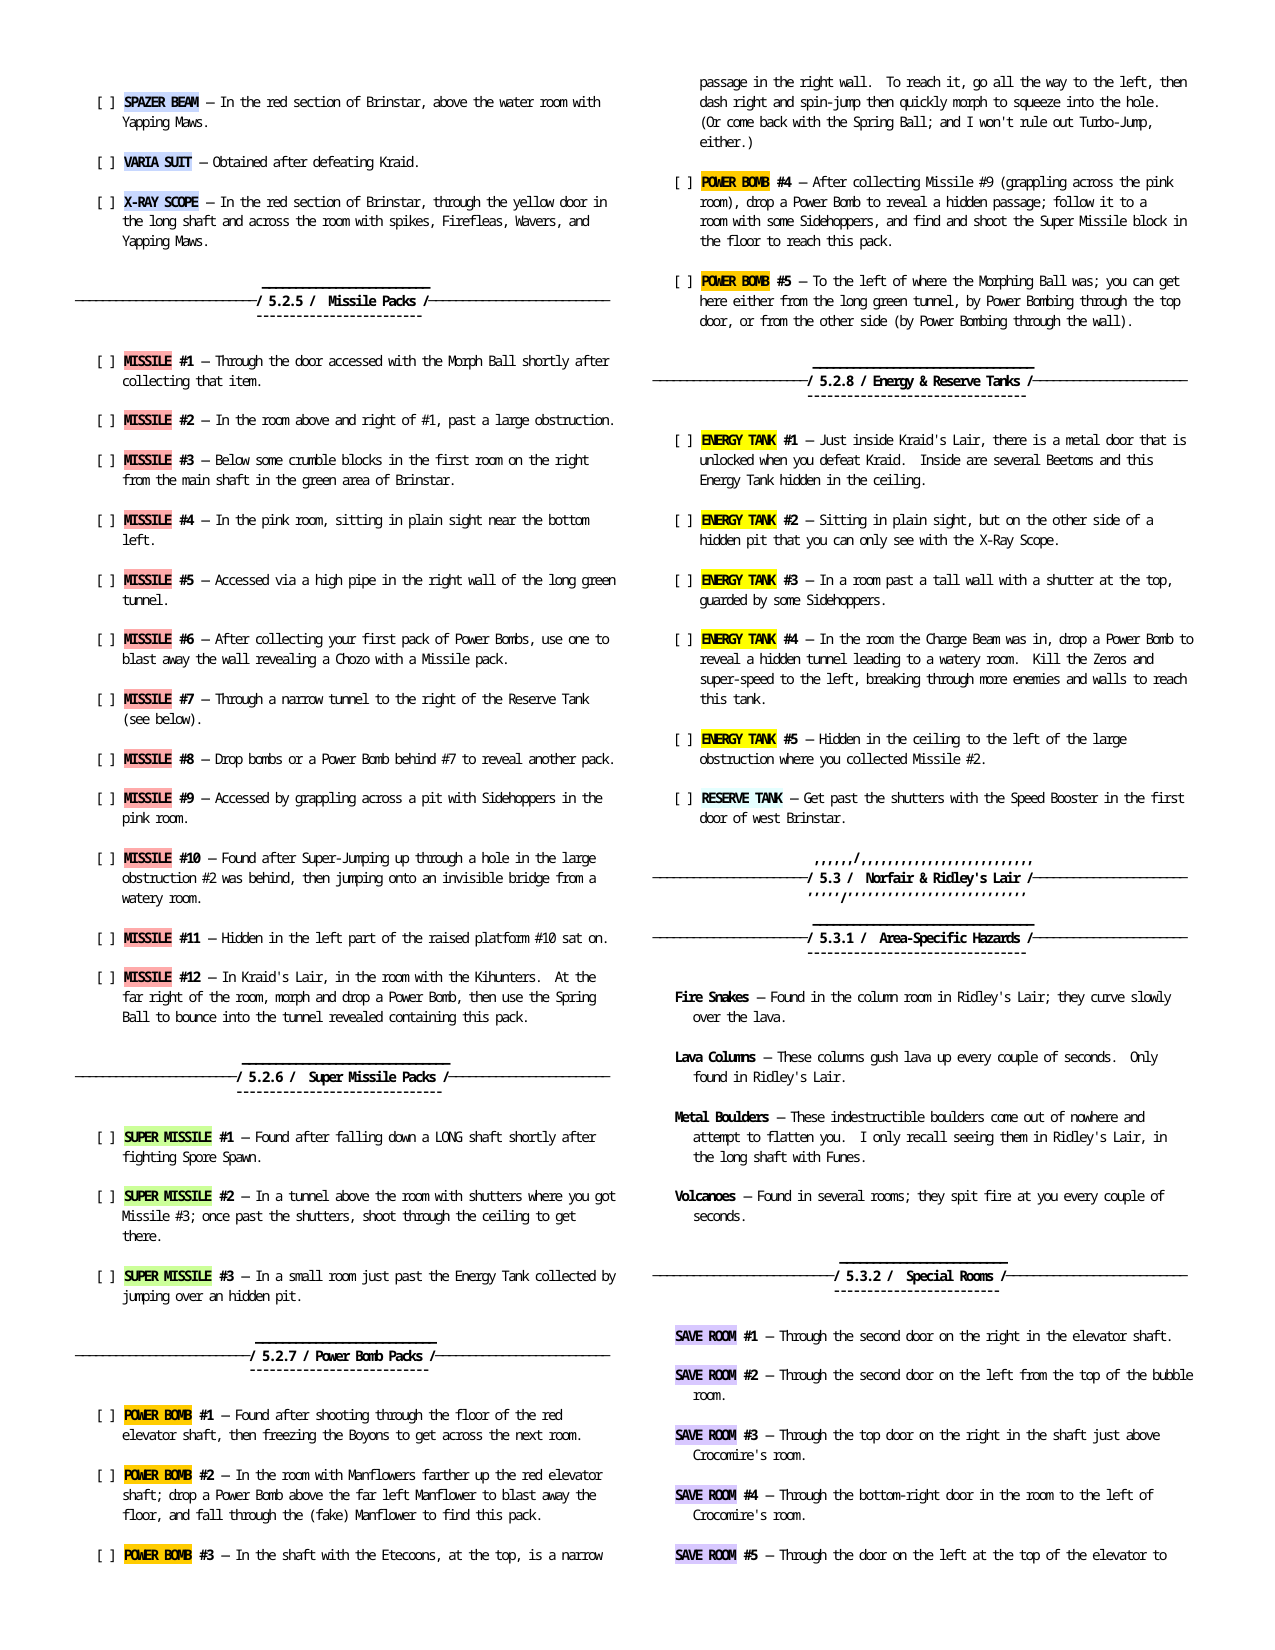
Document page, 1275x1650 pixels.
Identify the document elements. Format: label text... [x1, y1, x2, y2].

text ¯¯¯¯¯¯¯¯¯¯¯¯¯¯¯¯¯¯¯¯¯¯¯¯¯¯¯ [75, 1365, 622, 1385]
text _________________________ [75, 271, 622, 291]
text [ ] MISSILE #10 — Found after Super-Jumping up through a hole in the large [75, 848, 622, 868]
text [ ] MISSILE #9 — Accessed by grappling across a pit with Sidehoppers in the [75, 788, 622, 808]
text obstruction #2 was behind, then jumping onto an invisible bridge from a [75, 868, 622, 888]
text [ ] ENERGY TANK #1 — Just inside Kraid's Lair, there is a metal door that is [652, 430, 1200, 450]
text [ ] ENERGY TANK #5 — Hidden in the ceiling to the left of the large [652, 728, 1200, 748]
text Volcanoes — Found in several rooms; they spit fire at you every couple of [652, 1186, 1200, 1206]
text from the main shaft in the green area of Brinstar. [75, 470, 622, 490]
text [ ] ENERGY TANK #3 — In a room past a tall wall with a shutter at the top, [652, 569, 1200, 589]
text Crocomire's room. [652, 1504, 1200, 1524]
text [ ] MISSILE #7 — Through a narrow tunnel to the right of the Reserve Tank [75, 689, 622, 709]
text ¯¯¯¯¯¯¯¯¯¯¯¯¯¯¯¯¯¯¯¯¯¯¯¯¯ [75, 311, 622, 331]
text ───────────────────────/ 5.3.1 / Area-Specific Hazards /─────────────────────── [652, 927, 1200, 947]
text [ ] POWER BOMB #5 — To the left of where the Morphing Ball was; you can get [652, 271, 1200, 291]
text [ ] MISSILE #12 — In Kraid's Lair, in the room with the Kihunters. At the [75, 967, 622, 987]
text [ ] MISSILE #1 — Through the door accessed with the Morph Ball shortly after [75, 351, 622, 370]
text super-speed to the left, breaking through more enemies and walls to reach [652, 669, 1200, 689]
text [ ] RESERVE TANK — Get past the shutters with the Speed Booster in the first [652, 788, 1200, 808]
text room), drop a Power Bomb to reveal a hidden passage; follow it to a [652, 191, 1200, 211]
text Lava Columns — These columns gush lava up every couple of seconds. Only [652, 1047, 1200, 1067]
text room. [652, 1385, 1200, 1405]
text here either from the long green tunnel, by Power Bombing through the top [652, 291, 1200, 311]
text (Or come back with the Spring Ball; and I won't rule out Turbo-Jump, [652, 112, 1200, 132]
text [ ] X-RAY SCOPE — In the red section of Brinstar, through the yellow door in [75, 191, 622, 211]
text there. [75, 1226, 622, 1246]
text door of west Brinstar. [652, 808, 1200, 828]
text [ ] MISSILE #6 — After collecting your first pack of Power Bombs, use one to [75, 629, 622, 649]
text _________________________________ [652, 351, 1200, 370]
text [ ] SUPER MISSILE #2 — In a tunnel above the room with shutters where you got [75, 1186, 622, 1206]
text (see below). [75, 709, 622, 728]
text SAVE ROOM #4 — Through the bottom-right door in the room to the left of [652, 1484, 1200, 1504]
text room with some Sidehoppers, and find and shoot the Super Missile block in [652, 211, 1200, 231]
text [ ] ENERGY TANK #4 — In the room the Charge Beam was in, drop a Power Bomb to [652, 629, 1200, 649]
text [ ] MISSILE #11 — Hidden in the left part of the raised platform #10 sat on. [75, 927, 622, 947]
text jumping over an hidden pit. [75, 1286, 622, 1306]
text pink room. [75, 808, 622, 828]
text Energy Tank hidden in the ceiling. [652, 470, 1200, 490]
text Ball to bounce into the tunnel revealed containing this pack. [75, 1007, 622, 1027]
text ───────────────────────────/ 5.2.5 / Missile Packs /─────────────────────────── [75, 291, 622, 311]
text [ ] ENERGY TANK #2 — Sitting in plain sight, but on the other side of a [652, 510, 1200, 529]
text [ ] MISSILE #2 — In the room above and right of #1, past a large obstruction. [75, 410, 622, 430]
text ¯¯¯¯¯¯¯¯¯¯¯¯¯¯¯¯¯¯¯¯¯¯¯¯¯¯¯¯¯¯¯ [75, 1087, 622, 1107]
text collecting that item. [75, 370, 622, 390]
text watery room. [75, 888, 622, 908]
text the long shaft with Funes. [652, 1146, 1200, 1166]
text [ ] MISSILE #4 — In the pink room, sitting in plain sight near the bottom [75, 510, 622, 529]
text _______________________________ [75, 1047, 622, 1067]
text [ ] SUPER MISSILE #3 — In a small room just past the Energy Tank collected by [75, 1266, 622, 1286]
text [ ] POWER BOMB #1 — Found after shooting through the floor of the red [75, 1405, 622, 1425]
text ___________________________ [75, 1325, 622, 1345]
text [ ] POWER BOMB #4 — After collecting Missile #9 (grappling across the pink [652, 171, 1200, 191]
text Metal Boulders — These indestructible boulders come out of nowhere and [652, 1107, 1200, 1126]
text [ ] SUPER MISSILE #1 — Found after falling down a LONG shaft shortly after [75, 1126, 622, 1146]
text dash right and spin-jump then quickly morph to squeeze into the hole. [652, 92, 1200, 112]
text SAVE ROOM #1 — Through the second door on the right in the elevator shaft. [652, 1325, 1200, 1345]
text obstruction where you collected Missile #2. [652, 748, 1200, 768]
text ’’’’’/’’’’’’’’’’’’’’’’’’’’’’’’’’’ [652, 888, 1200, 908]
text SAVE ROOM #5 — Through the door on the left at the top of the elevator to [652, 1544, 1200, 1564]
text reveal a hidden tunnel leading to a watery room. Kill the Zeros and [652, 649, 1200, 669]
text [ ] MISSILE #5 — Accessed via a high pipe in the right wall of the long green [75, 569, 622, 589]
text [ ] MISSILE #3 — Below some crumble blocks in the first room on the right [75, 450, 622, 470]
text attempt to flatten you. I only recall seeing them in Ridley's Lair, in [652, 1126, 1200, 1146]
text ¯¯¯¯¯¯¯¯¯¯¯¯¯¯¯¯¯¯¯¯¯¯¯¯¯¯¯¯¯¯¯¯¯ [652, 947, 1200, 967]
text _________________________ [652, 1246, 1200, 1266]
text SAVE ROOM #2 — Through the second door on the left from the top of the bubble [652, 1365, 1200, 1385]
text floor, and fall through the (fake) Manflower to find this pack. [75, 1504, 622, 1524]
text elevator shaft, then freezing the Boyons to get across the next room. [75, 1425, 622, 1445]
text ‚‚‚‚‚‚/‚‚‚‚‚‚‚‚‚‚‚‚‚‚‚‚‚‚‚‚‚‚‚‚‚‚ [652, 848, 1200, 868]
text Fire Snakes — Found in the column room in Ridley's Lair; they curve slowly [652, 987, 1200, 1007]
text Yapping Maws. [75, 112, 622, 132]
text [ ] MISSILE #8 — Drop bombs or a Power Bomb behind #7 to reveal another pack. [75, 748, 622, 768]
text far right of the room, morph and drop a Power Bomb, then use the Spring [75, 987, 622, 1007]
text [ ] POWER BOMB #2 — In the room with Manflowers farther up the red elevator [75, 1465, 622, 1484]
text ──────────────────────────/ 5.2.7 / Power Bomb Packs /────────────────────────── [75, 1345, 622, 1365]
text passage in the right wall. To reach it, go all the way to the left, then [652, 72, 1200, 92]
text [ ] VARIA SUIT — Obtained after defeating Kraid. [75, 152, 622, 171]
text fighting Spore Spawn. [75, 1146, 622, 1166]
text left. [75, 529, 622, 549]
text Yapping Maws. [75, 231, 622, 251]
text this tank. [652, 689, 1200, 709]
text Crocomire's room. [652, 1445, 1200, 1465]
text Missile #3; once past the shutters, shoot through the ceiling to get [75, 1206, 622, 1226]
text ────────────────────────/ 5.2.6 / Super Missile Packs /──────────────────────── [75, 1067, 622, 1087]
text _________________________________ [652, 908, 1200, 927]
text ¯¯¯¯¯¯¯¯¯¯¯¯¯¯¯¯¯¯¯¯¯¯¯¯¯ [652, 1286, 1200, 1306]
text ───────────────────────────/ 5.3.2 / Special Rooms /─────────────────────────── [652, 1266, 1200, 1286]
text the floor to reach this pack. [652, 231, 1200, 251]
text unlocked when you defeat Kraid. Inside are several Beetoms and this [652, 450, 1200, 470]
text ───────────────────────/ 5.3 / Norfair & Ridley's Lair /─────────────────────── [652, 868, 1200, 888]
text ¯¯¯¯¯¯¯¯¯¯¯¯¯¯¯¯¯¯¯¯¯¯¯¯¯¯¯¯¯¯¯¯¯ [652, 390, 1200, 410]
text blast away the wall revealing a Chozo with a Missile pack. [75, 649, 622, 669]
text hidden pit that you can only see with the X-Ray Scope. [652, 529, 1200, 549]
text [ ] POWER BOMB #3 — In the shaft with the Etecoons, at the top, is a narrow [75, 1544, 622, 1564]
text shaft; drop a Power Bomb above the far left Manflower to blast away the [75, 1484, 622, 1504]
text tunnel. [75, 589, 622, 609]
text either.) [652, 132, 1200, 152]
text SAVE ROOM #3 — Through the top door on the right in the shaft just above [652, 1425, 1200, 1445]
text found in Ridley's Lair. [652, 1067, 1200, 1087]
text over the lava. [652, 1007, 1200, 1027]
text guarded by some Sidehoppers. [652, 589, 1200, 609]
text the long shaft and across the room with spikes, Firefleas, Wavers, and [75, 211, 622, 231]
text ───────────────────────/ 5.2.8 / Energy & Reserve Tanks /─────────────────────── [652, 370, 1200, 390]
text door, or from the other side (by Power Bombing through the wall). [652, 311, 1200, 331]
text [ ] SPAZER BEAM — In the red section of Brinstar, above the water room with [75, 92, 622, 112]
text seconds. [652, 1206, 1200, 1226]
